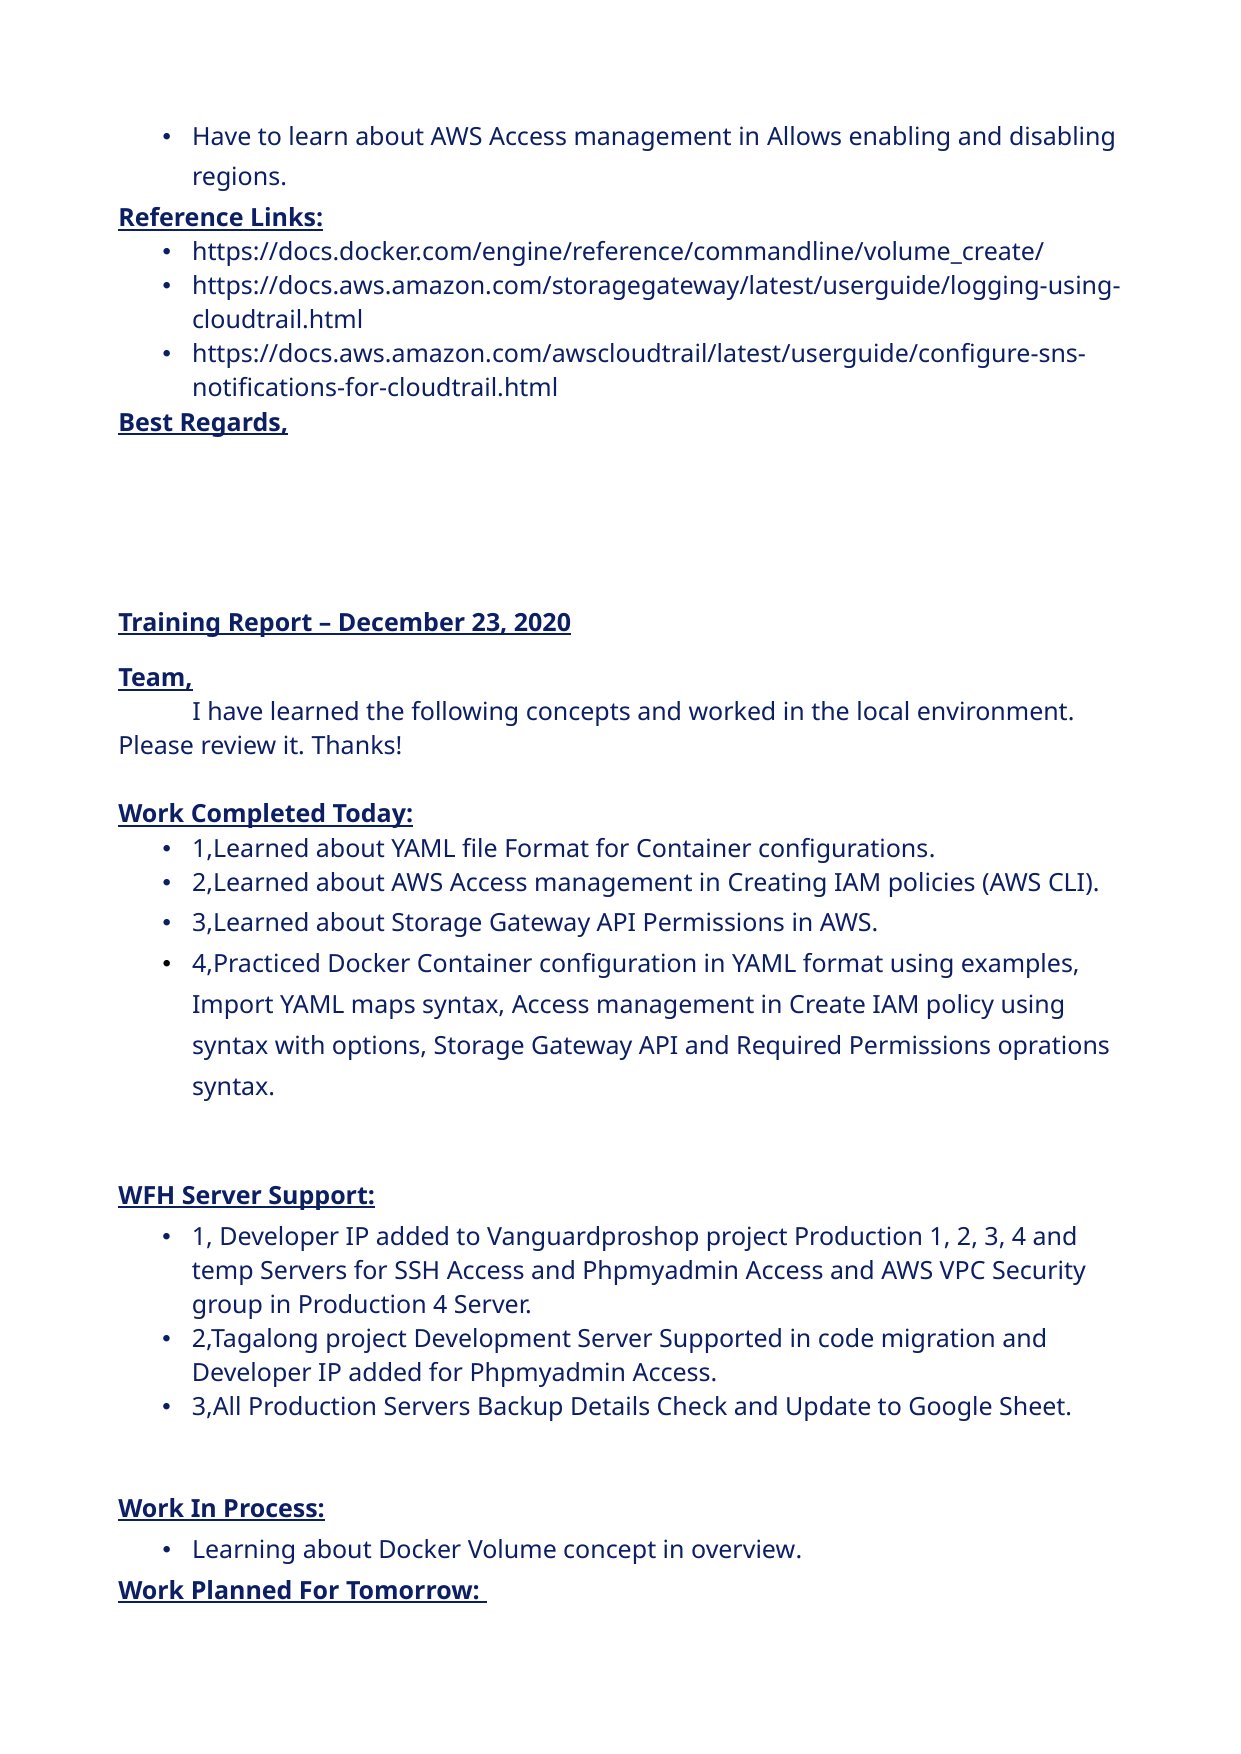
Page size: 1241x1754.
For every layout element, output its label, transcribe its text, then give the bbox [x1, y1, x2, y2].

text Reference Links: [118, 200, 1122, 234]
text Work In Process: [118, 1491, 1122, 1525]
text Work Completed Today: [118, 796, 1122, 830]
list https://docs.aws.amazon.com/awscloudtrail/latest/userguide/configure-sns-notifications-for-cloudtrail.html [162, 336, 1122, 404]
text Work Planned For Tomorrow: [118, 1572, 1122, 1606]
list 2,Learned about AWS Access management in Creating IAM policies (AWS CLI). [162, 864, 1122, 898]
text Best Regards, [118, 404, 1122, 438]
list 4,Practiced Docker Container configuration in YAML format using examples, Import YAML maps syntax, Access management in Create IAM policy using syntax with options, Storage Gateway API and Required Permissions oprations syntax. [162, 946, 1122, 1102]
list https://docs.aws.amazon.com/storagegateway/latest/userguide/logging-using-cloudtrail.html [162, 268, 1122, 336]
text I have learned the following concepts and worked in the local environment. Please review it. Thanks! [118, 694, 1122, 762]
list https://docs.docker.com/engine/reference/commandline/volume_create/ [162, 234, 1122, 268]
text Training Report – December 23, 2020 [118, 604, 1122, 638]
text Team, [118, 660, 1122, 694]
subtitle 2,Tagalong project Development Server Supported in code migration and Developer IP added for Phpmyadmin Access. [162, 1320, 1122, 1388]
subtitle 3,All Production Servers Backup Details Check and Update to Google Sheet. [162, 1388, 1122, 1423]
list Have to learn about AWS Access management in Allows enabling and disabling regions. [162, 118, 1122, 193]
subtitle 1, Developer IP added to Vanguardproshop project Production 1, 2, 3, 4 and temp Servers for SSH Access and Phpmyadmin Access and AWS VPC Security group in Production 4 Server. [162, 1218, 1122, 1320]
text WFH Server Support: [118, 1177, 1122, 1211]
list Learning about Docker Volume concept in overview. [162, 1532, 1122, 1566]
list 3,Learned about Storage Gateway API Permissions in AWS. [162, 905, 1122, 939]
list 1,Learned about YAML file Format for Container configurations. [162, 830, 1122, 864]
